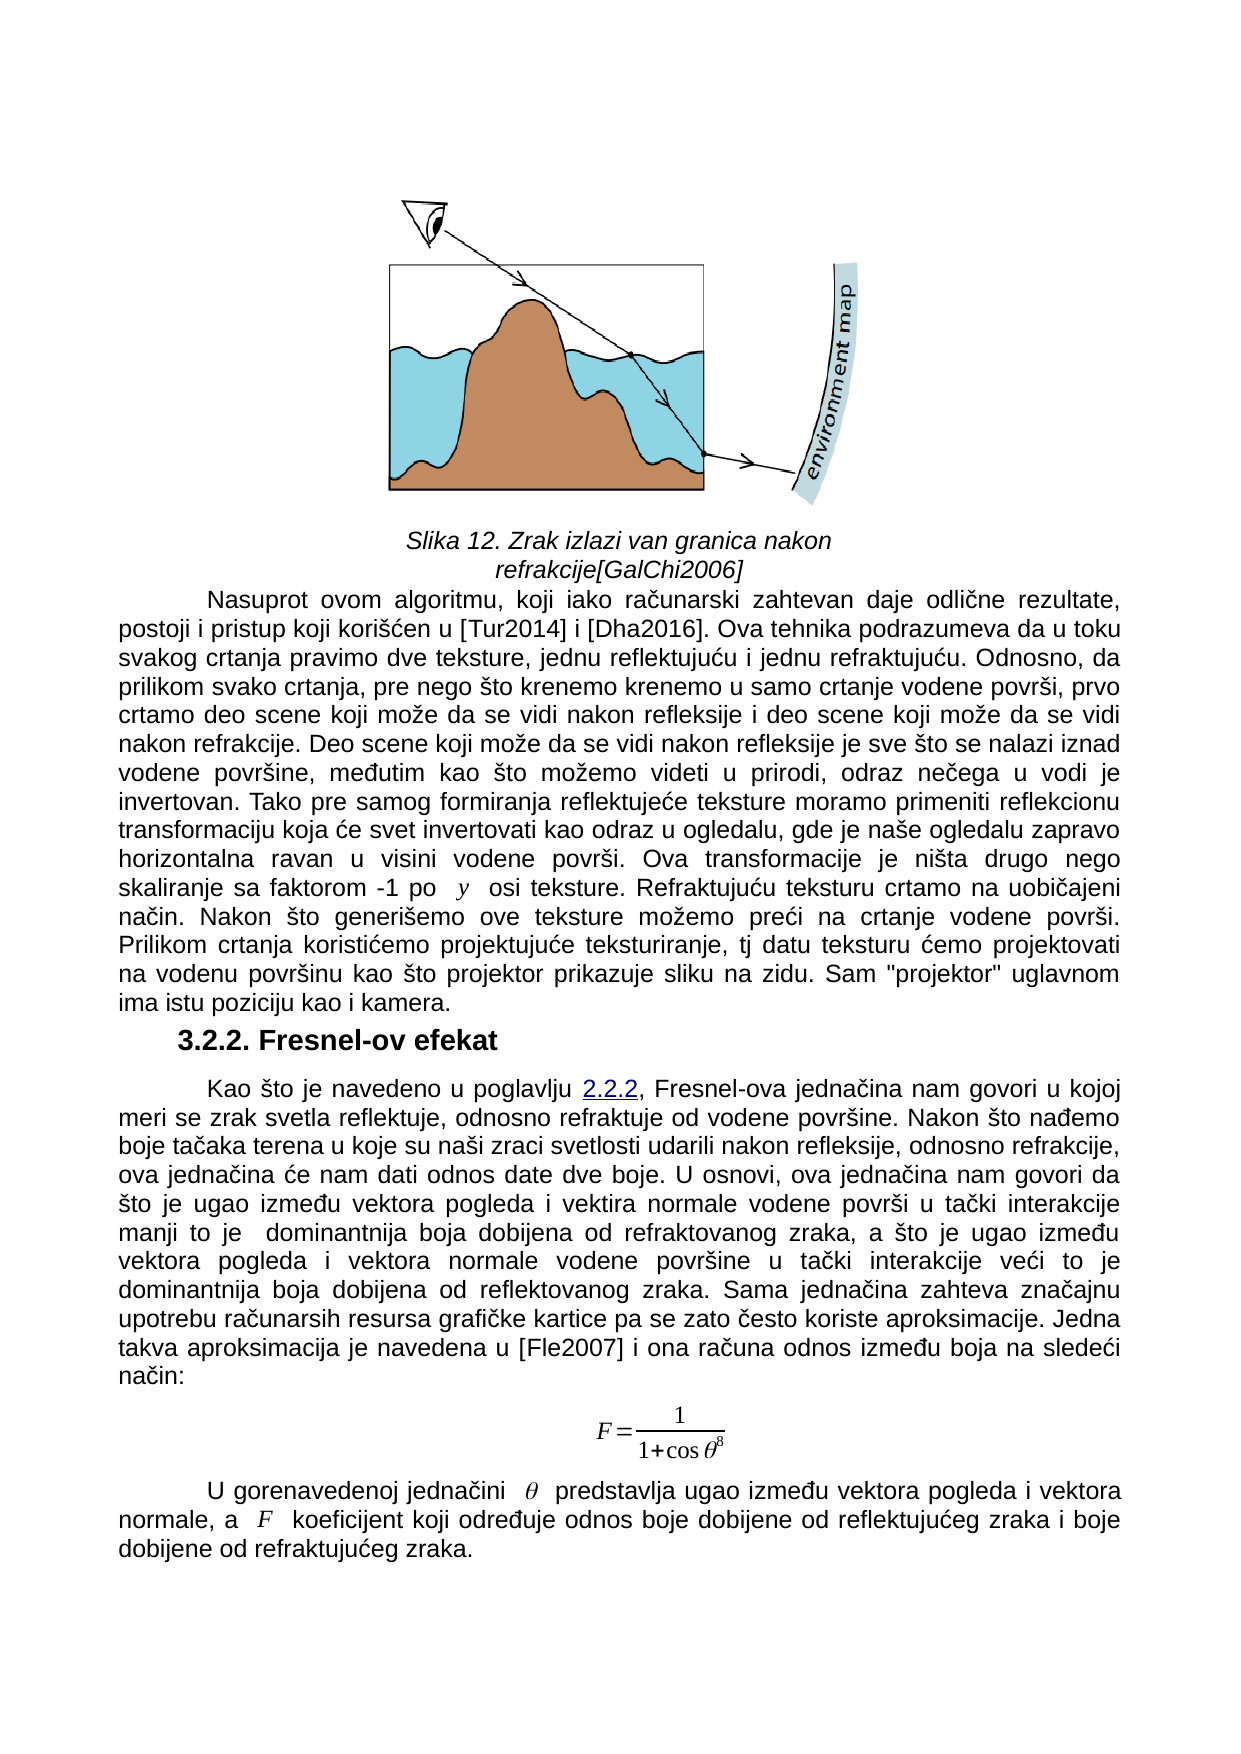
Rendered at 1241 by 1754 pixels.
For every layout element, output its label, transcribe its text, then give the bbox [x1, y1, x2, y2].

picture [370, 189, 871, 526]
text Kao što je navedeno u poglavlju 2.2.2, Fresnel-ova jednačina nam govori u kojoj meri se zrak svetla reflektuje, odnosno refraktuje od vodene površine. Nakon što nađemo boje tačaka terena u koje su naši zraci svetlosti udarili nakon refleksije, odnosno refrakcije, ova jednačina će nam dati odnos date dve boje. U osnovi, ova jednačina nam govori da što je ugao između vektora pogleda i vektira normale vodene površi u tački interakcije manji to je dominantnija boja dobijena od refraktovanog zraka, a što je ugao između vektora pogleda i vektora normale vodene površine u tački interakcije veći to je dominantnija boja dobijena od reflektovanog zraka. Sama jednačina zahteva značajnu upotrebu računarsih resursa grafičke kartice pa se zato često koriste aproksimacije. Jedna takva aproksimacija je navedena u [Fle2007] i ona računa odnos između boja na sledeći način: [118, 1074, 1122, 1390]
text Nasuprot ovom algoritmu, koji iako računarski zahtevan daje odlične rezultate, postoji i pristup koji korišćen u [Tur2014] i [Dha2016]. Ova tehnika podrazumeva da u toku svakog crtanja pravimo dve teksture, jednu reflektujuću i jednu refraktujuću. Odnosno, da prilikom svako crtanja, pre nego što krenemo krenemo u samo crtanje vodene površi, prvo crtamo deo scene koji može da se vidi nakon refleksije i deo scene koji može da se vidi nakon refrakcije. Deo scene koji može da se vidi nakon refleksije je sve što se nalazi iznad vodene površine, međutim kao što možemo videti u prirodi, odraz nečega u vodi je invertovan. Tako pre samog formiranja reflektujeće teksture moramo primeniti reflekcionu transformaciju koja će svet invertovati kao odraz u ogledalu, gde je naše ogledalu zapravo horizontalna ravan u visini vodene površi. Ova transformacije je ništa drugo nego skaliranje sa faktorom -1 poosi teksture. Refraktujuću teksturu crtamo na uobičajeni način. Nakon što generišemo ove teksture možemo preći na crtanje vodene površi. Prilikom crtanja koristićemo projektujuće teksturiranje, tj datu teksturu ćemo projektovati na vodenu površinu kao što projektor prikazuje sliku na zidu. Sam "projektor" uglavnom ima istu poziciju kao i kamera. [118, 177, 1122, 1017]
text Slika 12. Zrak izlazi van granica nakon refrakcije[GalChi2006] [370, 526, 870, 583]
subtitle Fresnel-ov efekat [177, 1022, 1122, 1056]
text U gorenavedenoj jednačinipredstavlja ugao između vektora pogleda i vektora normale, akoeficijent koji određuje odnos boje dobijene od reflektujućeg zraka i boje dobijene od refraktujućeg zraka. [118, 1476, 1122, 1562]
